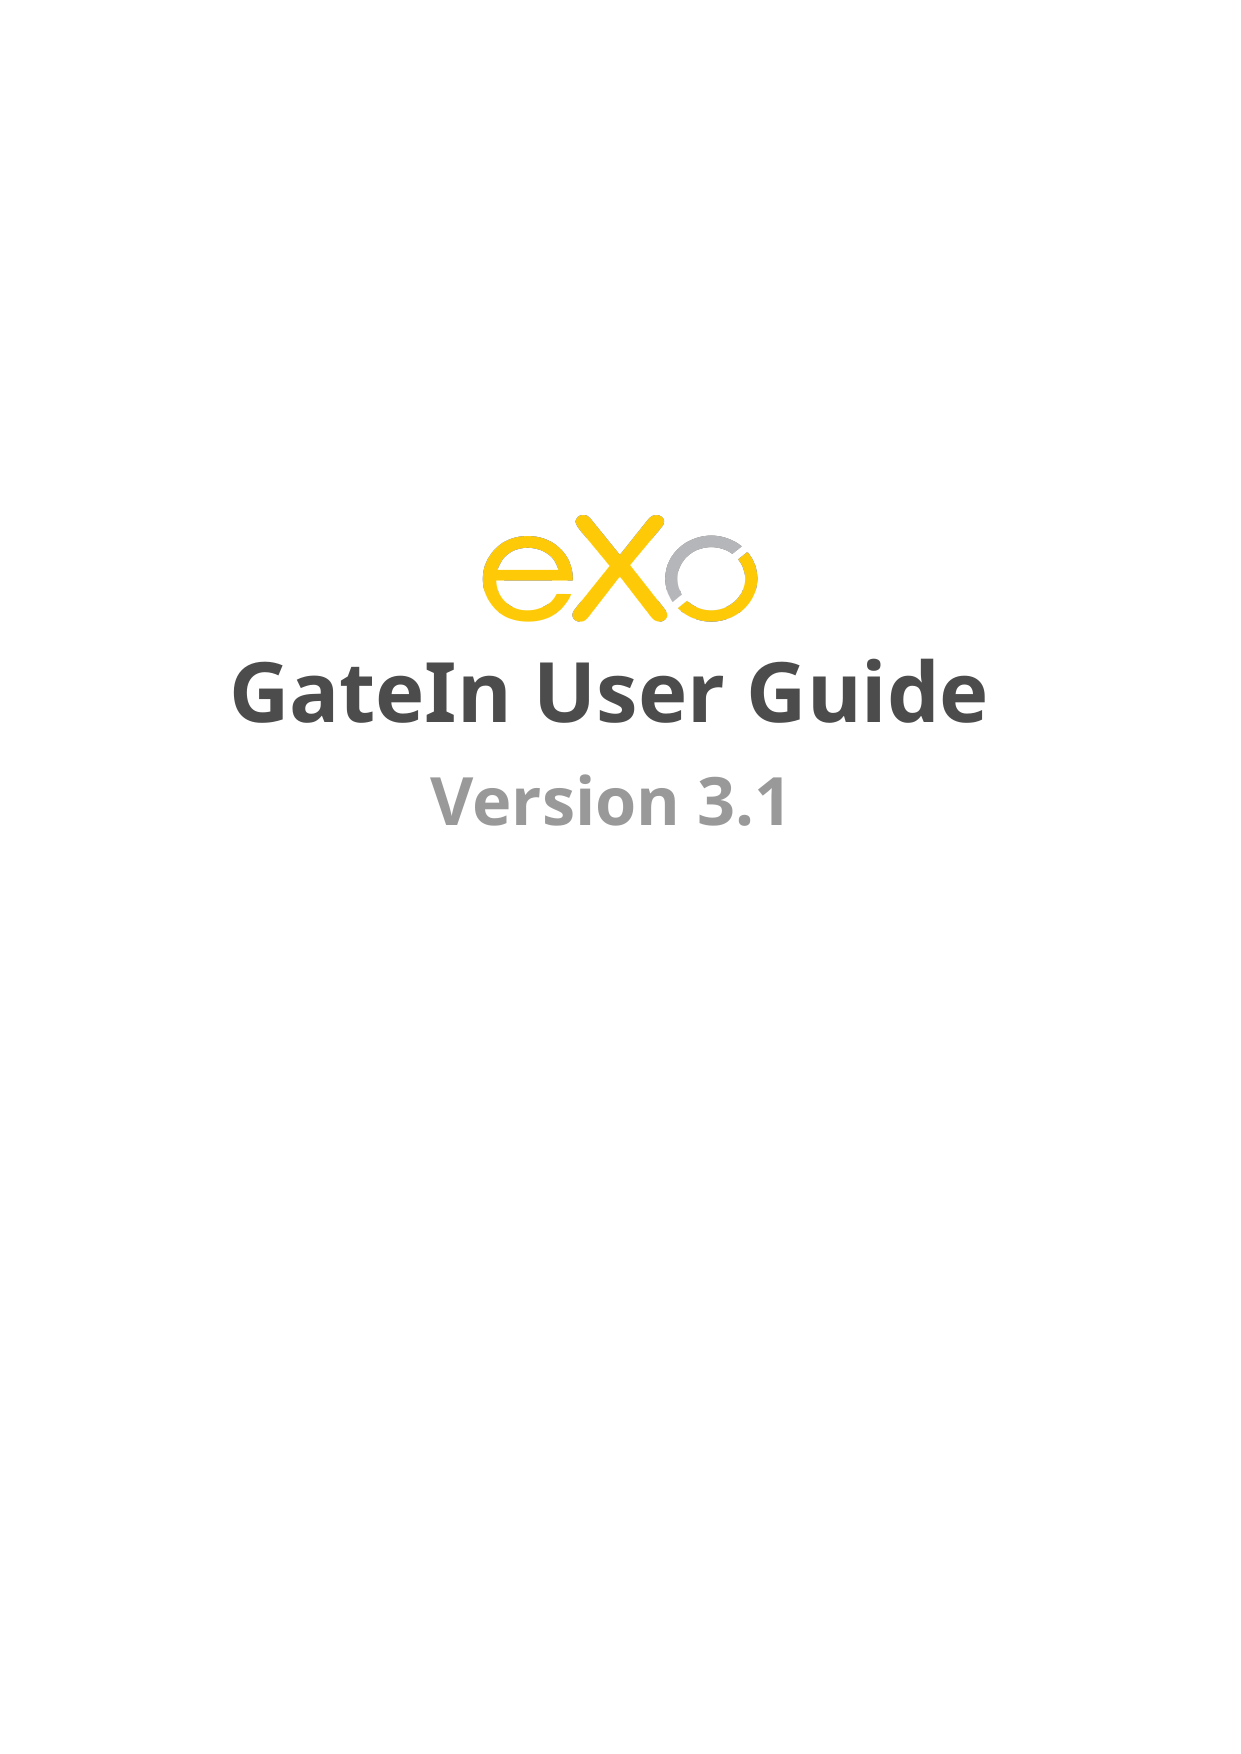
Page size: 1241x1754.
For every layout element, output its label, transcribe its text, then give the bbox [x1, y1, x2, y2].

text Version 3.1 [0, 754, 1240, 845]
picture [478, 511, 762, 626]
